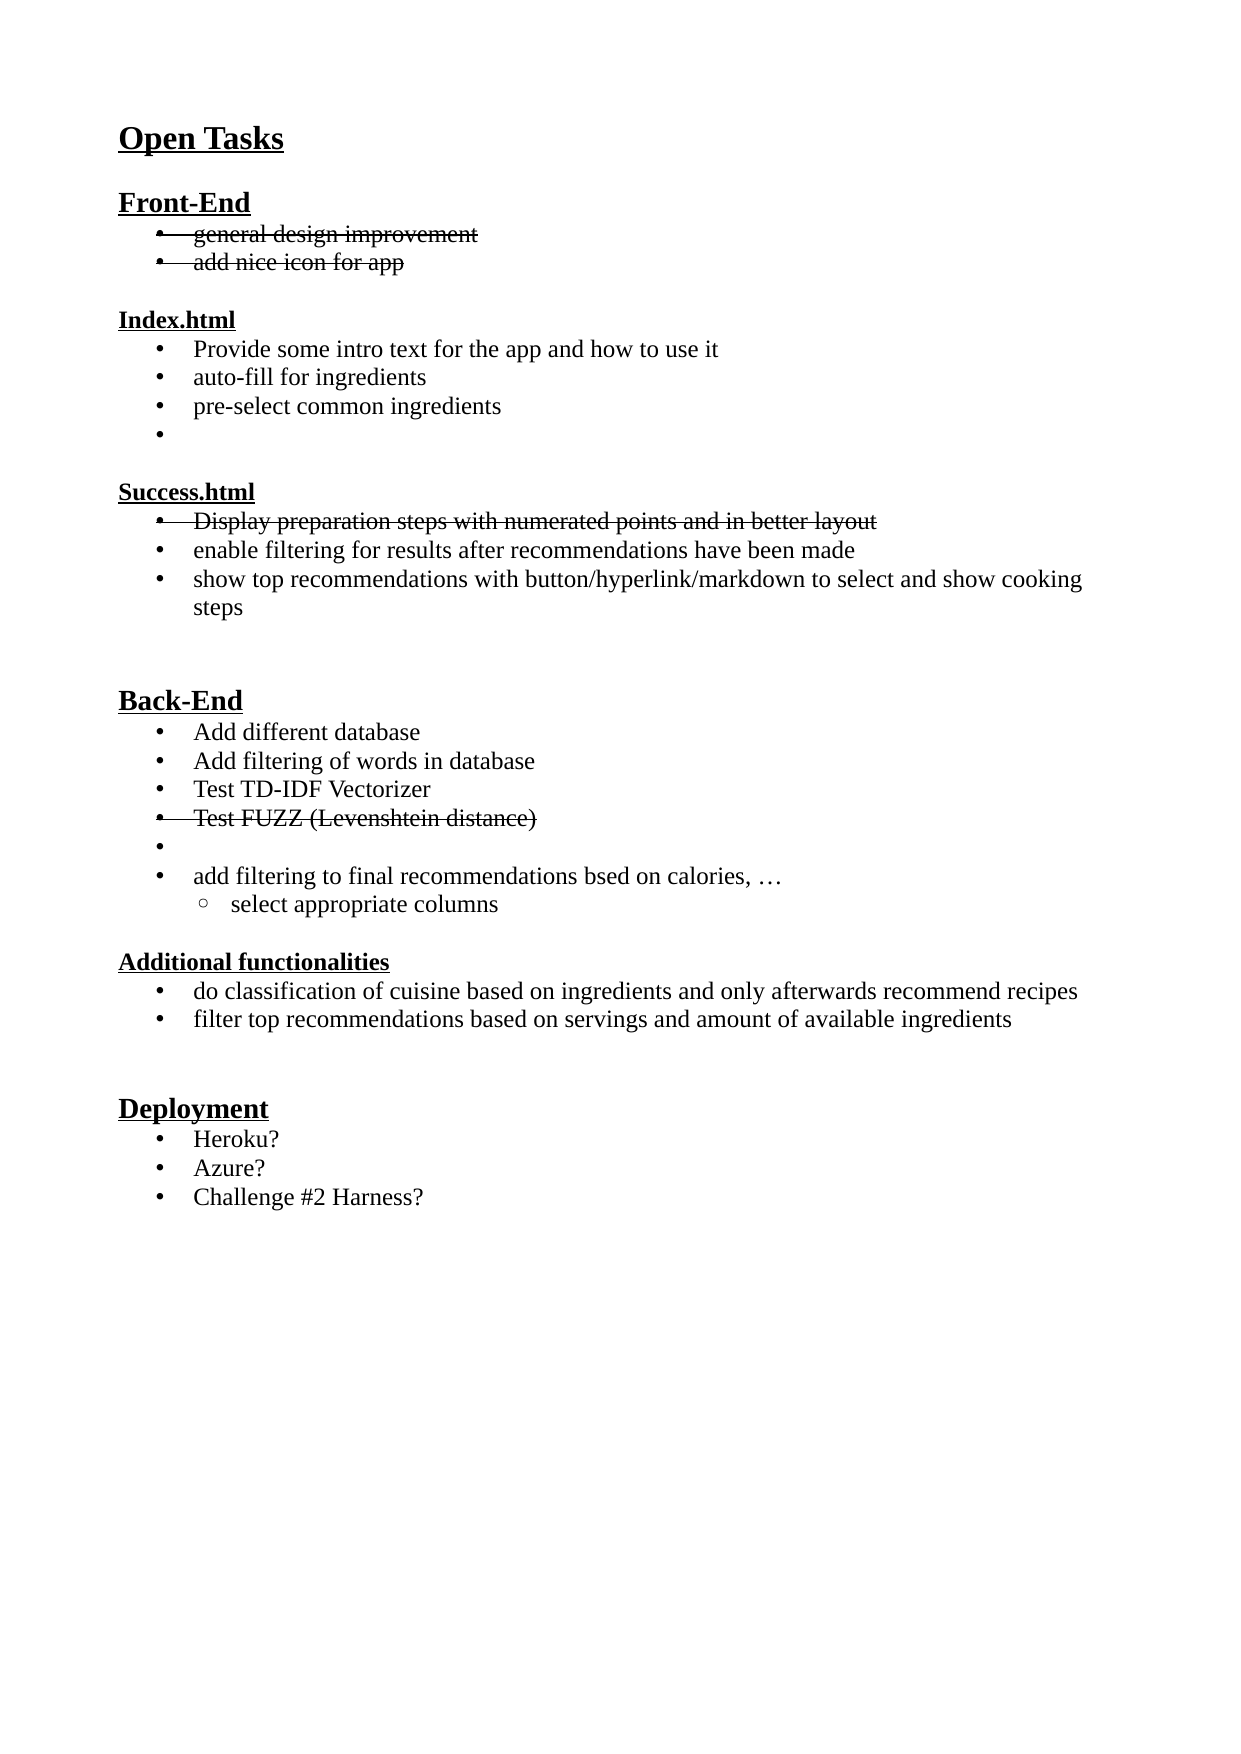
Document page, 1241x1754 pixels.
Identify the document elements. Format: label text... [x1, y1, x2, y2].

list enable filtering for results after recommendations have been made [156, 535, 1122, 564]
list Heroku? [156, 1124, 1122, 1153]
list select appropriate columns [193, 889, 1122, 918]
list Test FUZZ (Levenshtein distance) [156, 803, 1122, 832]
list Provide some intro text for the app and how to use it [156, 334, 1122, 362]
list Challenge #2 Harness? [156, 1182, 1122, 1211]
text Additional functionalities [118, 947, 1122, 976]
list Test TD-IDF Vectorizer [156, 774, 1122, 803]
list Add different database [156, 717, 1122, 746]
list Azure? [156, 1153, 1122, 1182]
list Display preparation steps with numerated points and in better layout [156, 506, 1122, 535]
list filter top recommendations based on servings and amount of available ingredients [156, 1004, 1122, 1033]
list auto-fill for ingredients [156, 362, 1122, 391]
text Front-End [118, 185, 1122, 219]
list show top recommendations with button/hyperlink/markdown to select and show cooking steps [156, 564, 1122, 621]
text Open Tasks [118, 118, 1122, 156]
text Back-End [118, 683, 1122, 717]
list pre-select common ingredients [156, 391, 1122, 420]
list add nice icon for app [156, 247, 1122, 276]
list Add filtering of words in database [156, 746, 1122, 774]
text Success.html [118, 477, 1122, 506]
list add filtering to final recommendations bsed on calories, … [156, 861, 1122, 889]
list general design improvement [156, 219, 1122, 247]
text Deployment [118, 1091, 1122, 1124]
text Index.html [118, 305, 1122, 334]
list do classification of cuisine based on ingredients and only afterwards recommend recipes [156, 976, 1122, 1004]
